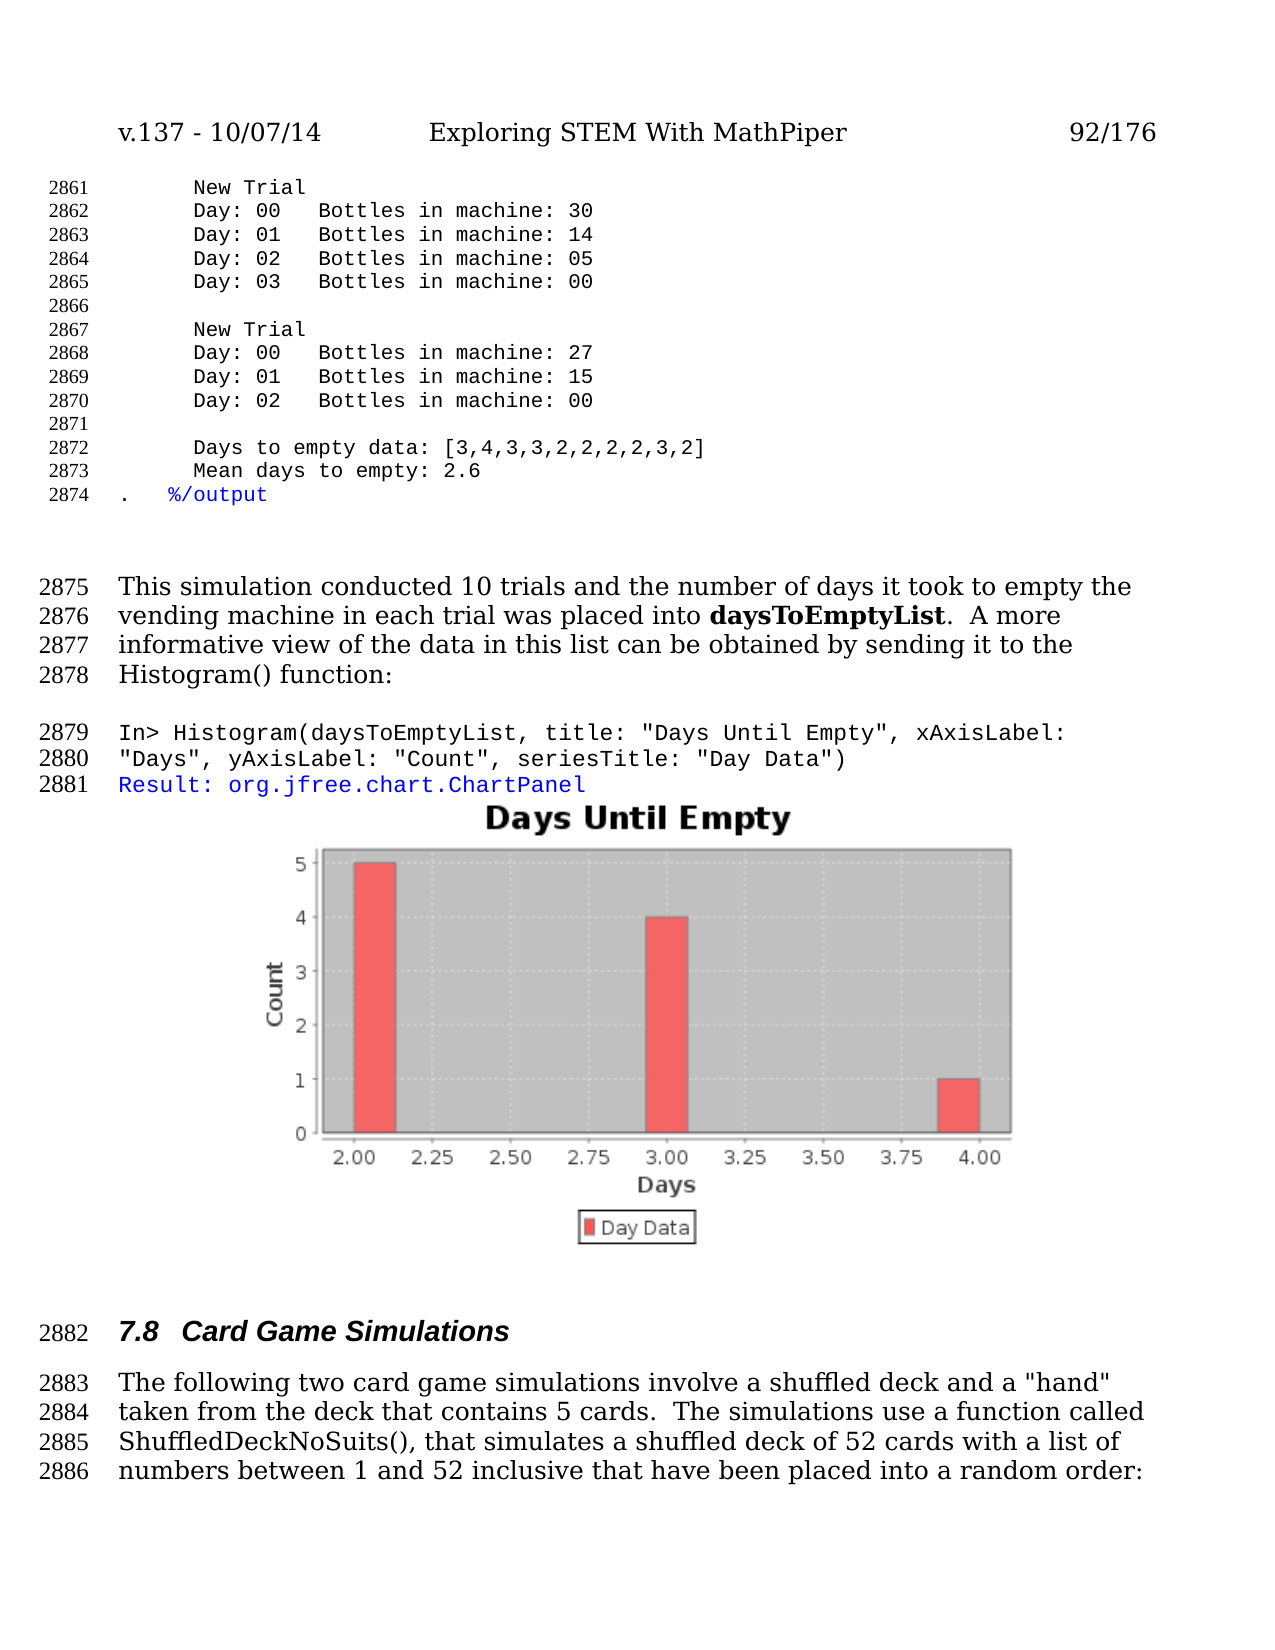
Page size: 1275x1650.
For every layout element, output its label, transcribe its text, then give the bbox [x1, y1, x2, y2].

text . %/output [118, 484, 1157, 508]
text Day: 01 Bottles in machine: 15 [118, 366, 1157, 389]
text The following two card game simulations involve a shuffled deck and a "hand" taken from the deck that contains 5 cards. The simulations use a function called ShuffledDeckNoSuits(), that simulates a shuffled deck of 52 cards with a list of numbers between 1 and 52 inclusive that have been placed into a random order: [118, 1368, 1157, 1485]
text Result: org.jfree.chart.ChartPanel [118, 773, 1157, 799]
text In> Histogram(daysToEmptyList, title: "Days Until Empty", xAxisLabel: "Days", yAxisLabel: "Count", seriesTitle: "Day Data") [118, 721, 1157, 773]
text New Trial [118, 319, 1157, 342]
subtitle Card Game Simulations [118, 1314, 1157, 1347]
text Day: 03 Bottles in machine: 00 [118, 271, 1157, 295]
text Day: 00 Bottles in machine: 27 [118, 342, 1157, 366]
text Day: 02 Bottles in machine: 05 [118, 248, 1157, 271]
text New Trial [118, 177, 1157, 200]
picture [245, 798, 1030, 1246]
text Day: 02 Bottles in machine: 00 [118, 389, 1157, 413]
text This simulation conducted 10 trials and the number of days it took to empty the vending machine in each trial was placed into daysToEmptyList. A more informative view of the data in this list can be obtained by sending it to the Histogram() function: [118, 572, 1157, 689]
text Mean days to empty: 2.6 [118, 461, 1157, 484]
text Day: 00 Bottles in machine: 30 [118, 200, 1157, 224]
text Day: 01 Bottles in machine: 14 [118, 224, 1157, 248]
text Days to empty data: [3,4,3,3,2,2,2,2,3,2] [118, 437, 1157, 461]
